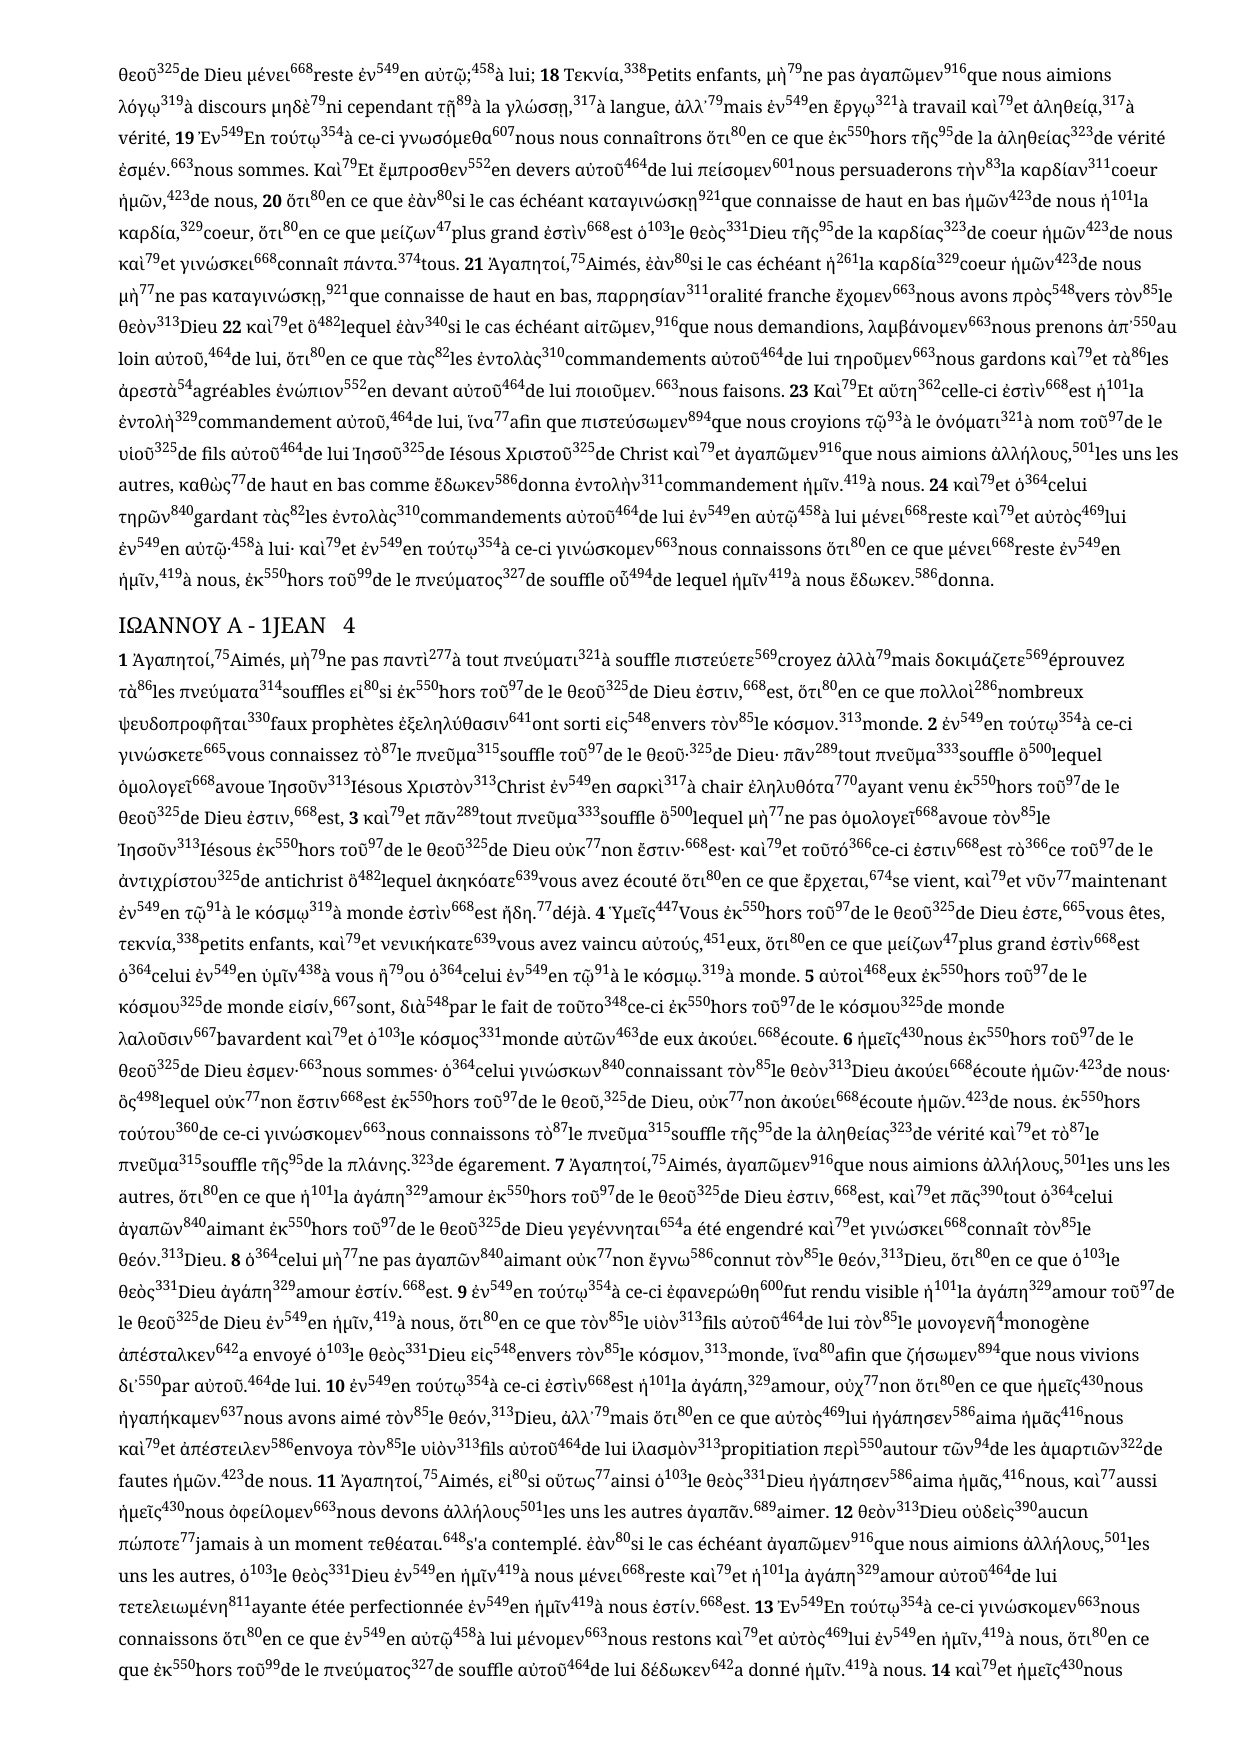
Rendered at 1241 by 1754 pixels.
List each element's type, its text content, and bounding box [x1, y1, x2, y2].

text 1 Ἴδετε553Voyez ποταπὴν160de quelle sorte ἀγάπην311amour δέδωκεν642a donné ἡμῖν419à nous ὁ103le πατήρ,331père, ἵνα80afin que τέκνα314enfants θεοῦ325de Dieu κληθῶμεν,906que nous soyons appelé, καὶ79et ἐσμέν.663nous sommes. διὰ548par le fait de τοῦτο348ce-ci ὁ103le κόσμος331monde οὐ77non γινώσκει668connaît ἡμᾶς,416nous, ὅτι80en ce que οὐκ77non ἔγνω586connut αὐτόν.452lui. 2 ἀγαπητοὶ75aimés νῦν77maintenant τέκνα332enfants θεοῦ325de Dieu ἐσμεν,663nous sommes, καὶ79et οὔπω77non encore ἐφανερώθη600fut rendu visible τί412quel ἐσόμεθα.607nous nous serons. οἴδαμεν637nous avons su ὅτι80en ce que ἐὰν80si le cas échéant φανερωθῇ,911que soit rendu visible, ὅμοιοι46semblables αὐτῷ458à lui ἐσόμεθα,607nous nous serons, ὅτι80en ce que ὀψόμεθα607nous nous verrons αὐτόν,452lui, καθώς77de haut en bas comme ἐστιν.668est. 3 καὶ79et πᾶς390tout ὁ364celui ἔχων840ayant τὴν83la ἐλπίδα311espérance ταύτην136celle-ci ἐπ᾽549sur αὐτῷ458à lui ἁγνίζει668consacre ἑαυτόν,528lui-même, καθὼς77de haut en bas comme ἐκεῖνος364celui-là ἁγνός47consacré ἐστιν.668est. 4 Πᾶς390Tout ὁ364celui ποιῶν840faisant τὴν83la ἁμαρτίαν311faute καὶ77aussi τὴν83la ἀνομίαν311illégalité ποιεῖ,668fait, καὶ79et ἡ101la ἁμαρτία329faute ἐστὶν668est ἡ101la ἀνομία.329illégalité. 5 καὶ79et οἴδατε639vous avez su ὅτι80en ce que ἐκεῖνος364celui-là ἐφανερώθη,600fut rendu visible, ἵνα80afin que τὰς82les ἁμαρτίας310fautes ἄρῃ,899que lève, καὶ79et ἁμαρτία329faute ἐν549en αὐτῷ458à lui οὐκ77non ἔστιν.668est. 6 πᾶς287tout ὁ364celui ἐν549en αὐτῷ458à lui μένων840restant οὐχ77non ἁμαρτάνει·668faute· πᾶς390tout ὁ364celui ἁμαρτάνων840fautant οὐχ77non ἑώρακεν642a vu αὐτὸν452lui οὐδὲ79non cependant ἔγνωκεν642a connu αὐτόν.452lui. 7 Τεκνία,338Petits enfants, μηδεὶς390pas un πλανάτω572égare ὑμᾶς·436vous· ὁ364celui ποιῶν840faisant τὴν83la δικαιοσύνην311justice δίκαιός47juste ἐστιν,668est, καθὼς77de haut en bas comme ἐκεῖνος364celui-là δίκαιός47juste ἐστιν·668est· 8 ὁ364celui ποιῶν840faisant τὴν83la ἁμαρτίαν311faute ἐκ550hors τοῦ97de le διαβόλου65de diable ἐστίν,668est, ὅτι80en ce que ἀπ᾽550au loin ἀρχῆς323de origine ὁ103le διάβολος71diable ἁμαρτάνει.668faute. εἰς548envers τοῦτο348ce-ci ἐφανερώθη600fut rendu visible ὁ103le υἱὸς331fils τοῦ97de le θεοῦ,325de Dieu, ἵνα80afin que λύσῃ899que délie τὰ86les ἔργα314travaux τοῦ97de le διαβόλου.65de diable. 9 Πᾶς390Tout ὁ364celui γεγεννημένος813ayant été engendré ἐκ550hors τοῦ97de le θεοῦ325de Dieu ἁμαρτίαν311faute οὐ77non ποιεῖ,668fait, ὅτι80en ce que σπέρμα333semence αὐτοῦ464de lui ἐν549en αὐτῷ458à lui μένει,668reste, καὶ79et οὐ77non δύναται674se peut ἁμαρτάνειν,689fauter, ὅτι80en ce que ἐκ550hors τοῦ97de le θεοῦ325de Dieu γεγέννηται.654a été engendré. 10 ἐν549en τούτῳ354à ce-ci φανερά48visibles ἐστιν668est τὰ104les τέκνα332enfants τοῦ97de le θεοῦ325de Dieu καὶ79et τὰ104les τέκνα332enfants τοῦ97de le διαβόλου·65de diable· πᾶς287tout ὁ364celui μὴ77ne pas ποιῶν840faisant δικαιοσύνην311justice οὐκ77non ἔστιν668est ἐκ550hors τοῦ97de le θεοῦ325de Dieu καὶ79et ὁ364celui μὴ77ne pas ἀγαπῶν840aimant τὸν85le ἀδελφὸν313frère αὐτοῦ.464de lui. 11 Ὅτι80En ce que αὕτη362celle-ci ἐστὶν668est ἡ101la ἀγγελία329messagerie ἣν478laquelle ἠκούσατε583vous écoutâtes ἀπ᾽550au loin ἀρχῆς,323de origine, ἵνα77afin que ἀγαπῶμεν916que nous aimions ἀλλήλους,501les uns les autres, 12 οὐ77non καθὼς77de haut en bas comme Κάϊν331Kain ἐκ550hors τοῦ97de le πονηροῦ65de méchant ἦν625était καὶ79et ἔσφαξεν586égorgea τὸν85le ἀδελφὸν313frère αὐτοῦ·464de lui· καὶ79et χάριν552en grâce de τίνος407de quel ἔσφαξεν586égorgea αὐτόν;452lui; ὅτι80en ce que τὰ104les ἔργα332travaux αὐτοῦ464de lui πονηρὰ48méchants ἦν,625était, τὰ365ces δὲ78cependant τοῦ97de le ἀδελφοῦ325de frère αὐτοῦ464de lui δίκαια.48justes. 13 Μὴ77Ne pas θαυμάζετε,569étonnez, ἀδελφοί,336frères, εἰ80si μισεῖ668hait ὑμᾶς436vous ὁ103le κόσμος.331monde. 14 ἡμεῖς430nous οἴδαμεν637nous avons su ὅτι80en ce que μεταβεβήκαμεν637nous avons dépassé ἐκ550hors τοῦ97de le θανάτου325de trépas εἰς548envers τὴν83la ζωήν,311vie, ὅτι80en ce que ἀγαπῶμεν663nous aimons τοὺς244les ἀδελφούς·312frères· ὁ364celui μὴ77ne pas ἀγαπῶν840aimant μένει668reste ἐν549en τῷ91à le θανάτῳ.319à trépas. 15 πᾶς390tout ὁ364celui μισῶν840haïssant τὸν85le ἀδελφὸν313frère αὐτοῦ464de lui ἀνθρωποκτόνος331tueur d'être humain ἐστίν,668est, καὶ79et οἴδατε639vous avez su ὅτι80en ce que πᾶς287tout ἀνθρωποκτόνος331tueur d'être humain οὐκ77non ἔχει668a ζωὴν311vie αἰώνιον2éternelle ἐν549en ἑαυτῷ533à lui-même μένουσαν.820restante. 16 ἐν549en τούτῳ354à ce-ci ἐγνώκαμεν637nous avons connu τὴν83la ἀγάπην,311amour, ὅτι80en ce que ἐκεῖνος364celui-là ὑπὲρ550au-dessus ἡμῶν423de nous τὴν83la ψυχὴν311âme αὐτοῦ464de lui ἔθηκεν,586posa, καὶ79et ἡμεῖς430nous ὀφείλομεν663nous devons ὑπὲρ550au-dessus τῶν256de les ἀδελφῶν324de frères τὰς242les ψυχὰς310âmes θεῖναι.681poser. 17 ὃς498lequel δ᾽78cependant ἂν340le cas échéant ἔχῃ921que ait τὸν85le βίον313existence τοῦ97de le κόσμου325de monde καὶ79et θεωρῇ921que observe τὸν85le ἀδελφὸν313frère αὐτοῦ464de lui χρείαν311besoin ἔχοντα822ayant καὶ79et κλείσῃ899que ferme à clef τὰ86les σπλάγχνα314entrailles αὐτοῦ464de lui ἀπ᾽550au loin αὐτοῦ,464de lui, πῶς77comment? ἡ101la ἀγάπη329amour τοῦ97de le θεοῦ325de Dieu μένει668reste ἐν549en αὐτῷ;458à lui; 18 Τεκνία,338Petits enfants, μὴ79ne pas ἀγαπῶμεν916que nous aimions λόγῳ319à discours μηδὲ79ni cependant τῇ89à la γλώσσῃ,317à langue, ἀλλ᾽79mais ἐν549en ἔργῳ321à travail καὶ79et ἀληθείᾳ,317à vérité, 19 Ἐν549En τούτῳ354à ce-ci γνωσόμεθα607nous nous connaîtrons ὅτι80en ce que ἐκ550hors τῆς95de la ἀληθείας323de vérité ἐσμέν.663nous sommes. Καὶ79Et ἔμπροσθεν552en devers αὐτοῦ464de lui πείσομεν601nous persuaderons τὴν83la καρδίαν311coeur ἡμῶν,423de nous, 20 ὅτι80en ce que ἐὰν80si le cas échéant καταγινώσκῃ921que connaisse de haut en bas ἡμῶν423de nous ἡ101la καρδία,329coeur, ὅτι80en ce que μείζων47plus grand ἐστὶν668est ὁ103le θεὸς331Dieu τῆς95de la καρδίας323de coeur ἡμῶν423de nous καὶ79et γινώσκει668connaît πάντα.374tous. 21 Ἀγαπητοί,75Aimés, ἐὰν80si le cas échéant ἡ261la καρδία329coeur ἡμῶν423de nous μὴ77ne pas καταγινώσκῃ,921que connaisse de haut en bas, παρρησίαν311oralité franche ἔχομεν663nous avons πρὸς548vers τὸν85le θεὸν313Dieu 22 καὶ79et ὃ482lequel ἐὰν340si le cas échéant αἰτῶμεν,916que nous demandions, λαμβάνομεν663nous prenons ἀπ᾽550au loin αὐτοῦ,464de lui, ὅτι80en ce que τὰς82les ἐντολὰς310commandements αὐτοῦ464de lui τηροῦμεν663nous gardons καὶ79et τὰ86les ἀρεστὰ54agréables ἐνώπιον552en devant αὐτοῦ464de lui ποιοῦμεν.663nous faisons. 23 Καὶ79Et αὕτη362celle-ci ἐστὶν668est ἡ101la ἐντολὴ329commandement αὐτοῦ,464de lui, ἵνα77afin que πιστεύσωμεν894que nous croyions τῷ93à le ὀνόματι321à nom τοῦ97de le υἱοῦ325de fils αὐτοῦ464de lui Ἰησοῦ325de Iésous Χριστοῦ325de Christ καὶ79et ἀγαπῶμεν916que nous aimions ἀλλήλους,501les uns les autres, καθὼς77de haut en bas comme ἔδωκεν586donna ἐντολὴν311commandement ἡμῖν.419à nous. 24 καὶ79et ὁ364celui τηρῶν840gardant τὰς82les ἐντολὰς310commandements αὐτοῦ464de lui ἐν549en αὐτῷ458à lui μένει668reste καὶ79et αὐτὸς469lui ἐν549en αὐτῷ·458à lui· καὶ79et ἐν549en τούτῳ354à ce-ci γινώσκομεν663nous connaissons ὅτι80en ce que μένει668reste ἐν549en ἡμῖν,419à nous, ἐκ550hors τοῦ99de le πνεύματος327de souffle οὗ494de lequel ἡμῖν419à nous ἔδωκεν.586donna. [118, 59, 1181, 592]
text 1 Ἀγαπητοί,75Aimés, μὴ79ne pas παντὶ277à tout πνεύματι321à souffle πιστεύετε569croyez ἀλλὰ79mais δοκιμάζετε569éprouvez τὰ86les πνεύματα314souffles εἰ80si ἐκ550hors τοῦ97de le θεοῦ325de Dieu ἐστιν,668est, ὅτι80en ce que πολλοὶ286nombreux ψευδοπροφῆται330faux prophètes ἐξεληλύθασιν641ont sorti εἰς548envers τὸν85le κόσμον.313monde. 2 ἐν549en τούτῳ354à ce-ci γινώσκετε665vous connaissez τὸ87le πνεῦμα315souffle τοῦ97de le θεοῦ·325de Dieu· πᾶν289tout πνεῦμα333souffle ὃ500lequel ὁμολογεῖ668avoue Ἰησοῦν313Iésous Χριστὸν313Christ ἐν549en σαρκὶ317à chair ἐληλυθότα770ayant venu ἐκ550hors τοῦ97de le θεοῦ325de Dieu ἐστιν,668est, 3 καὶ79et πᾶν289tout πνεῦμα333souffle ὃ500lequel μὴ77ne pas ὁμολογεῖ668avoue τὸν85le Ἰησοῦν313Iésous ἐκ550hors τοῦ97de le θεοῦ325de Dieu οὐκ77non ἔστιν·668est· καὶ79et τοῦτό366ce-ci ἐστιν668est τὸ366ce τοῦ97de le ἀντιχρίστου325de antichrist ὃ482lequel ἀκηκόατε639vous avez écouté ὅτι80en ce que ἔρχεται,674se vient, καὶ79et νῦν77maintenant ἐν549en τῷ91à le κόσμῳ319à monde ἐστὶν668est ἤδη.77déjà. 4 Ὑμεῖς447Vous ἐκ550hors τοῦ97de le θεοῦ325de Dieu ἐστε,665vous êtes, τεκνία,338petits enfants, καὶ79et νενικήκατε639vous avez vaincu αὐτούς,451eux, ὅτι80en ce que μείζων47plus grand ἐστὶν668est ὁ364celui ἐν549en ὑμῖν438à vous ἢ79ou ὁ364celui ἐν549en τῷ91à le κόσμῳ.319à monde. 5 αὐτοὶ468eux ἐκ550hors τοῦ97de le κόσμου325de monde εἰσίν,667sont, διὰ548par le fait de τοῦτο348ce-ci ἐκ550hors τοῦ97de le κόσμου325de monde λαλοῦσιν667bavardent καὶ79et ὁ103le κόσμος331monde αὐτῶν463de eux ἀκούει.668écoute. 6 ἡμεῖς430nous ἐκ550hors τοῦ97de le θεοῦ325de Dieu ἐσμεν·663nous sommes· ὁ364celui γινώσκων840connaissant τὸν85le θεὸν313Dieu ἀκούει668écoute ἡμῶν·423de nous· ὃς498lequel οὐκ77non ἔστιν668est ἐκ550hors τοῦ97de le θεοῦ,325de Dieu, οὐκ77non ἀκούει668écoute ἡμῶν.423de nous. ἐκ550hors τούτου360de ce-ci γινώσκομεν663nous connaissons τὸ87le πνεῦμα315souffle τῆς95de la ἀληθείας323de vérité καὶ79et τὸ87le πνεῦμα315souffle τῆς95de la πλάνης.323de égarement. 7 Ἀγαπητοί,75Aimés, ἀγαπῶμεν916que nous aimions ἀλλήλους,501les uns les autres, ὅτι80en ce que ἡ101la ἀγάπη329amour ἐκ550hors τοῦ97de le θεοῦ325de Dieu ἐστιν,668est, καὶ79et πᾶς390tout ὁ364celui ἀγαπῶν840aimant ἐκ550hors τοῦ97de le θεοῦ325de Dieu γεγέννηται654a été engendré καὶ79et γινώσκει668connaît τὸν85le θεόν.313Dieu. 8 ὁ364celui μὴ77ne pas ἀγαπῶν840aimant οὐκ77non ἔγνω586connut τὸν85le θεόν,313Dieu, ὅτι80en ce que ὁ103le θεὸς331Dieu ἀγάπη329amour ἐστίν.668est. 9 ἐν549en τούτῳ354à ce-ci ἐφανερώθη600fut rendu visible ἡ101la ἀγάπη329amour τοῦ97de le θεοῦ325de Dieu ἐν549en ἡμῖν,419à nous, ὅτι80en ce que τὸν85le υἱὸν313fils αὐτοῦ464de lui τὸν85le μονογενῆ4monogène ἀπέσταλκεν642a envoyé ὁ103le θεὸς331Dieu εἰς548envers τὸν85le κόσμον,313monde, ἵνα80afin que ζήσωμεν894que nous vivions δι᾽550par αὐτοῦ.464de lui. 10 ἐν549en τούτῳ354à ce-ci ἐστὶν668est ἡ101la ἀγάπη,329amour, οὐχ77non ὅτι80en ce que ἡμεῖς430nous ἠγαπήκαμεν637nous avons aimé τὸν85le θεόν,313Dieu, ἀλλ᾽79mais ὅτι80en ce que αὐτὸς469lui ἠγάπησεν586aima ἡμᾶς416nous καὶ79et ἀπέστειλεν586envoya τὸν85le υἱὸν313fils αὐτοῦ464de lui ἱλασμὸν313propitiation περὶ550autour τῶν94de les ἁμαρτιῶν322de fautes ἡμῶν.423de nous. 11 Ἀγαπητοί,75Aimés, εἰ80si οὕτως77ainsi ὁ103le θεὸς331Dieu ἠγάπησεν586aima ἡμᾶς,416nous, καὶ77aussi ἡμεῖς430nous ὀφείλομεν663nous devons ἀλλήλους501les uns les autres ἀγαπᾶν.689aimer. 12 θεὸν313Dieu οὐδεὶς390aucun πώποτε77jamais à un moment τεθέαται.648s'a contemplé. ἐὰν80si le cas échéant ἀγαπῶμεν916que nous aimions ἀλλήλους,501les uns les autres, ὁ103le θεὸς331Dieu ἐν549en ἡμῖν419à nous μένει668reste καὶ79et ἡ101la ἀγάπη329amour αὐτοῦ464de lui τετελειωμένη811ayante étée perfectionnée ἐν549en ἡμῖν419à nous ἐστίν.668est. 13 Ἐν549En τούτῳ354à ce-ci γινώσκομεν663nous connaissons ὅτι80en ce que ἐν549en αὐτῷ458à lui μένομεν663nous restons καὶ79et αὐτὸς469lui ἐν549en ἡμῖν,419à nous, ὅτι80en ce que ἐκ550hors τοῦ99de le πνεύματος327de souffle αὐτοῦ464de lui δέδωκεν642a donné ἡμῖν.419à nous. 14 καὶ79et ἡμεῖς430nous τεθεάμεθα643nous nous avons contemplé καὶ79et μαρτυροῦμεν663nous témoignons ὅτι80en ce que ὁ103le πατὴρ331père ἀπέσταλκεν642a envoyé τὸν85le υἱὸν313fils σωτῆρα313sauveur τοῦ97de le κόσμου.325de monde. 15 ὃς498lequel ἐὰν340si le cas échéant ὁμολογήσῃ899que avoue ὅτι80en ce que Ἰησοῦς331Iésous ἐστιν668est ὁ103le υἱὸς331fils τοῦ97de le θεοῦ,325de Dieu, ὁ103le θεὸς331Dieu ἐν549en αὐτῷ458à lui μένει668reste καὶ79et αὐτὸς469lui ἐν549en τῷ91à le θεῷ.319à Dieu. 16 καὶ79et ἡμεῖς430nous ἐγνώκαμεν637nous avons connu καὶ79et πεπιστεύκαμεν637nous avons cru τὴν83la ἀγάπην311amour ἣν478laquelle ἔχει668a ὁ103le θεὸς331Dieu ἐν549en ἡμῖν.419à nous. Ὁ103Le θεὸς331Dieu ἀγάπη329amour ἐστίν,668est, καὶ79et ὁ364celui μένων840restant ἐν549en τῇ89à la ἀγάπῃ317à amour ἐν549en τῷ91à le θεῷ319à Dieu μένει,668reste, καὶ79et ὁ103le θεὸς331Dieu ἐν549en αὐτῷ458à lui μένει.668reste. 17 ἐν549en τούτῳ354à ce-ci τετελείωται654a été perfectionné ἡ101la ἀγάπη329amour μεθ᾽550avec ἡμῶν,423de nous, ἵνα80afin que παρρησίαν311oralité franche ἔχωμεν916que nous ayons ἐν549en τῇ89à la ἡμέρᾳ317à journée τῆς95de la κρίσεως,323de jugement, ὅτι80en ce que καθὼς77de haut en bas comme ἐκεῖνός364celui-là ἐστιν,668est, καὶ77aussi ἡμεῖς430nous ἐσμεν663nous sommes ἐν549en τῷ91à le κόσμῳ319à monde τούτῳ.144à celui-ci. 18 φόβος331effroi οὐκ77non ἔστιν668est ἐν549en τῇ89à la ἀγάπῃ,317à amour, ἀλλ᾽79mais ἡ101la τελεία20parfaite ἀγάπη329amour ἔξω77au-dehors βάλλει668jette τὸν85le φόβον,313effroi, ὅτι80en ce que ὁ103le φόβος331effroi κόλασιν311correction ἔχει,668a, ὁ364celui δὲ78cependant φοβούμενος867se effrayant οὐ77non τετελείωται654a été perfectionné ἐν549en τῇ89à la ἀγάπῃ.317à amour. 19 ἡμεῖς430nous ἀγαπῶμεν,663nous aimons, ὅτι80en ce que αὐτὸς469lui πρῶτος71premier ἠγάπησεν586aima ἡμᾶς.416nous. 20 ἐάν80si le cas échéant τις390un quelconque εἴπῃ899que dise ὅτι80en ce que ἀγαπῶ664j'aime τὸν85le θεὸν313Dieu καὶ79et τὸν85le ἀδελφὸν313frère αὐτοῦ464de lui μισῇ,921que haïsse, ψεύστης331menteur ἐστίν·668est· ὁ364celui γὰρ79car μὴ77ne pas ἀγαπῶν840aimant τὸν85le ἀδελφὸν313frère αὐτοῦ464de lui ὃν480lequel ἑώρακεν,642a vu, τὸν85le θεὸν313Dieu ὃν480lequel οὐχ77non ἑώρακεν642a vu οὐ77non δύναται674se peut ἀγαπᾶν.689aimer. 21 καὶ79et ταύτην136celle-ci τὴν83la ἐντολὴν311commandement ἔχομεν663nous avons ἀπ᾽550au loin αὐτοῦ,464de lui, ἵνα77afin que ὁ364celui ἀγαπῶν840aimant τὸν85le θεὸν313Dieu ἀγαπᾷ921que aime καὶ77aussi τὸν85le ἀδελφὸν313frère αὐτοῦ.464de lui. [118, 644, 1181, 1682]
text ΙΩΑΝΝΟΥ Α - 1JEAN 4 [118, 610, 1181, 640]
